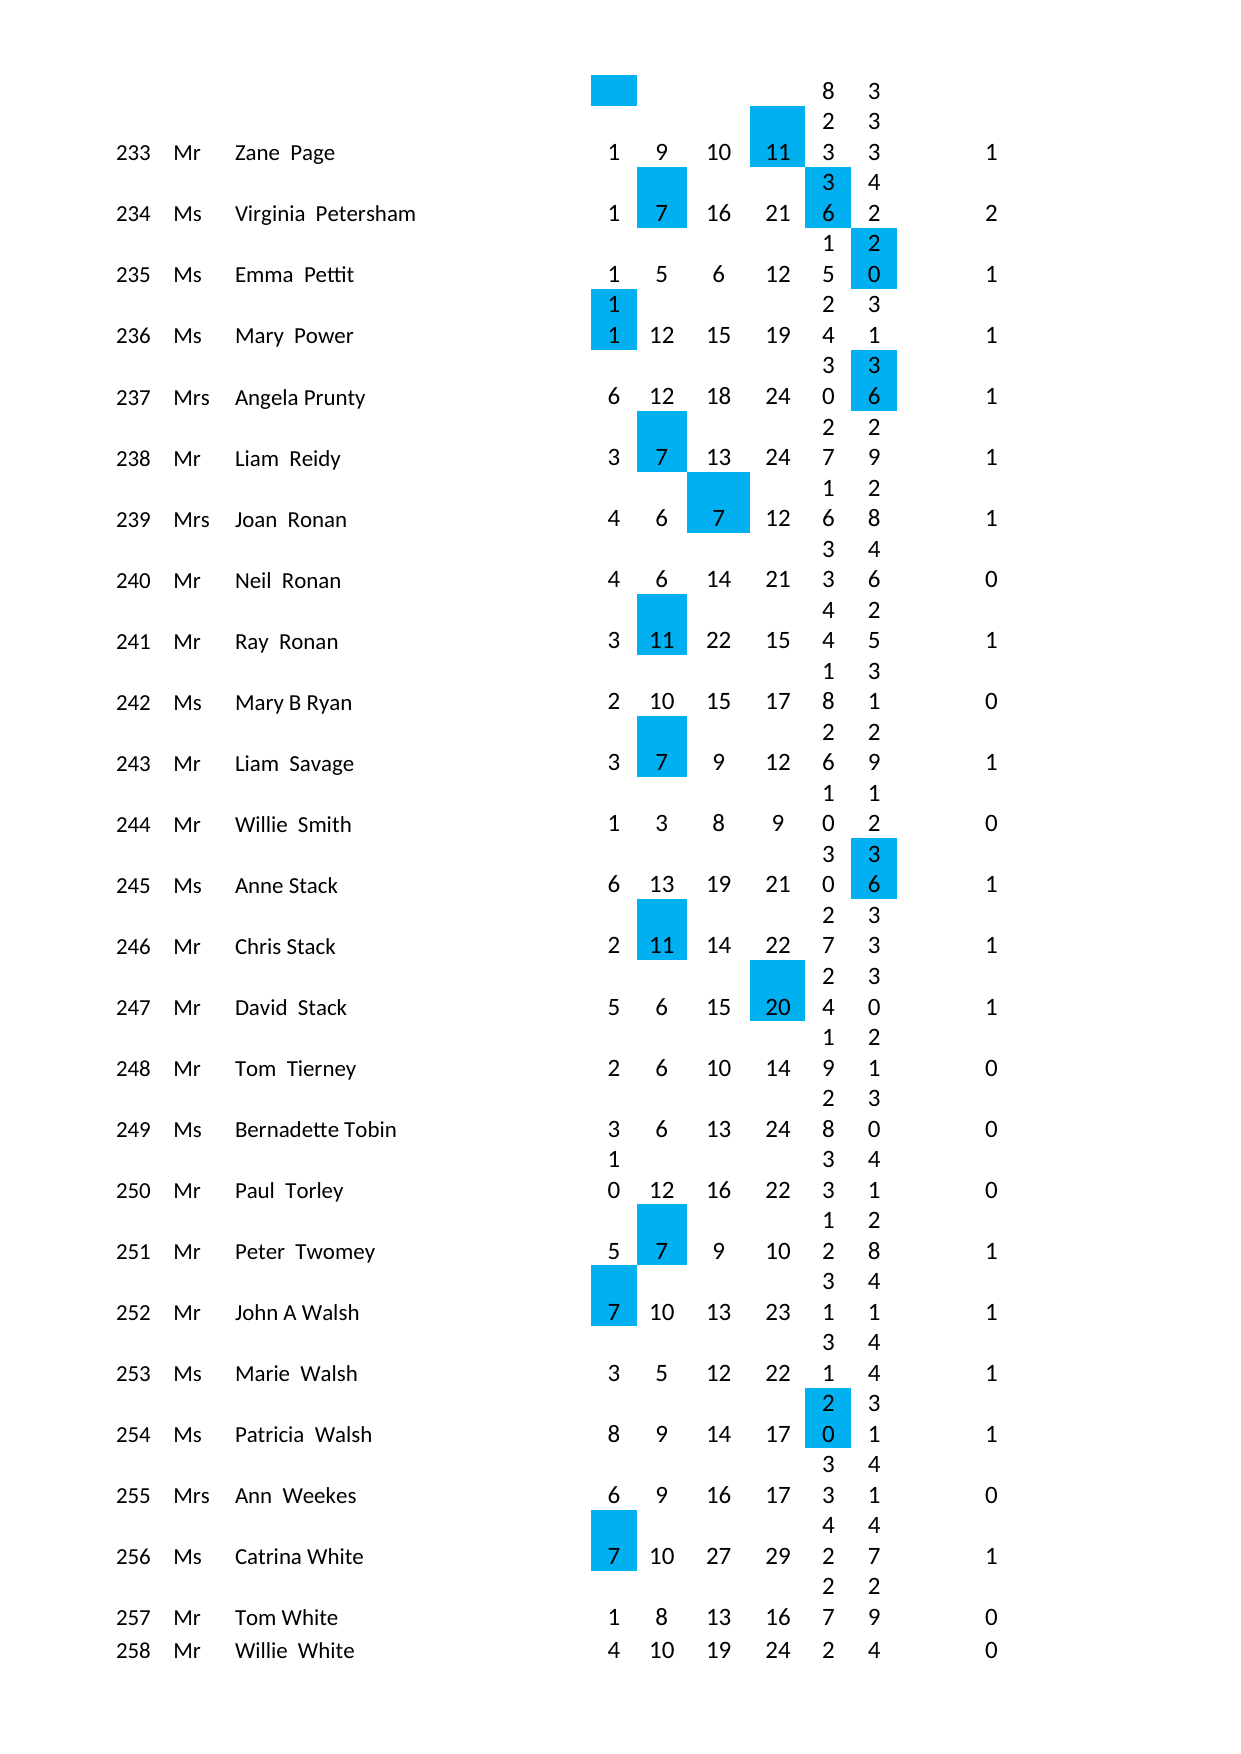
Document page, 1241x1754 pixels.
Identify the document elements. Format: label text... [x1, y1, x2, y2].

table_cell Mr [162, 1143, 223, 1204]
table_cell 1 [954, 960, 1028, 1021]
table_cell Virginia Petersham [224, 167, 591, 228]
table_cell 27 [687, 1510, 750, 1571]
table_cell [591, 75, 637, 106]
table_cell 19 [687, 1632, 750, 1664]
table_cell Tom White [224, 1571, 591, 1632]
table_cell 23 [750, 1265, 805, 1326]
table_cell Mr [162, 1632, 223, 1664]
table_cell 7 [637, 411, 687, 472]
table_cell 1 [954, 228, 1028, 289]
table_cell 27 [805, 899, 851, 960]
table_cell 10 [750, 1204, 805, 1265]
table_cell 41 [851, 1449, 897, 1509]
table_cell 15 [687, 960, 750, 1021]
table_cell Ms [162, 167, 223, 228]
table_cell 1 [954, 289, 1028, 350]
table_cell 14 [750, 1021, 805, 1082]
table_cell Chris Stack [224, 899, 591, 960]
table_cell 13 [637, 838, 687, 899]
table_cell 240 [85, 533, 162, 594]
table_cell 14 [687, 533, 750, 594]
table_cell Catrina White [224, 1510, 591, 1571]
table_cell 36 [851, 350, 897, 411]
table_cell 7 [637, 1204, 687, 1265]
table_cell Emma Pettit [224, 228, 591, 289]
table_cell 15 [805, 228, 851, 289]
table_cell 6 [637, 472, 687, 533]
table_cell 11 [637, 899, 687, 960]
table_cell [897, 75, 954, 106]
table_cell [897, 716, 954, 777]
table_cell 4 [591, 472, 637, 533]
table_cell 3 [591, 1082, 637, 1143]
table_cell 16 [687, 1449, 750, 1509]
table_cell [897, 1571, 954, 1632]
table_cell 245 [85, 838, 162, 899]
table_cell 8 [687, 777, 750, 838]
table_cell 44 [851, 1326, 897, 1387]
table_cell 42 [851, 167, 897, 228]
table_cell 20 [750, 960, 805, 1021]
table_cell 17 [750, 1449, 805, 1509]
table_cell 1 [954, 106, 1028, 167]
table_cell 246 [85, 899, 162, 960]
table_cell 247 [85, 960, 162, 1021]
table_cell 28 [851, 1204, 897, 1265]
table_cell 9 [750, 777, 805, 838]
table_cell 10 [687, 106, 750, 167]
table_cell Joan Ronan [224, 472, 591, 533]
table_cell 13 [687, 1082, 750, 1143]
table_cell 7 [637, 167, 687, 228]
table_cell 10 [637, 1510, 687, 1571]
table_cell Mr [162, 960, 223, 1021]
table_cell 22 [687, 594, 750, 655]
table_cell Mr [162, 106, 223, 167]
table_cell 29 [851, 716, 897, 777]
table_cell [897, 1082, 954, 1143]
table_cell 254 [85, 1388, 162, 1448]
table_cell 19 [805, 1021, 851, 1082]
table_cell 18 [805, 655, 851, 716]
table_cell Anne Stack [224, 838, 591, 899]
table_cell 253 [85, 1326, 162, 1387]
table_cell 7 [591, 1265, 637, 1326]
table_cell 44 [805, 594, 851, 655]
table_cell 21 [750, 838, 805, 899]
table_cell 22 [750, 1326, 805, 1387]
table_cell Mary B Ryan [224, 655, 591, 716]
table_cell 0 [954, 1632, 1028, 1664]
table_cell 3 [851, 75, 897, 106]
table_cell Ms [162, 1082, 223, 1143]
table_cell 24 [750, 350, 805, 411]
table_cell 9 [687, 1204, 750, 1265]
table_cell 3 [637, 777, 687, 838]
table_cell 3 [591, 411, 637, 472]
table_cell Ray Ronan [224, 594, 591, 655]
table_cell 258 [85, 1632, 162, 1664]
table_cell 47 [851, 1510, 897, 1571]
table_cell Mr [162, 716, 223, 777]
table_cell Willie Smith [224, 777, 591, 838]
table_cell 11 [591, 289, 637, 350]
table_cell 9 [637, 1388, 687, 1448]
table_cell 9 [687, 716, 750, 777]
table_cell 13 [687, 1571, 750, 1632]
table_cell 2 [805, 1632, 851, 1664]
table_cell 241 [85, 594, 162, 655]
table_cell [897, 1021, 954, 1082]
table_cell Mr [162, 1571, 223, 1632]
table_cell Tom Tierney [224, 1021, 591, 1082]
table_cell 1 [954, 1326, 1028, 1387]
table_cell 10 [591, 1143, 637, 1204]
table_cell [897, 350, 954, 411]
table_cell [750, 75, 805, 106]
table_cell 1 [954, 472, 1028, 533]
table_cell 19 [687, 838, 750, 899]
table_cell [897, 1510, 954, 1571]
table_cell [897, 533, 954, 594]
table_cell 6 [637, 960, 687, 1021]
table_cell 5 [591, 1204, 637, 1265]
table_cell Bernadette Tobin [224, 1082, 591, 1143]
table_cell Mrs [162, 472, 223, 533]
table_cell 1 [954, 899, 1028, 960]
table_cell Ms [162, 838, 223, 899]
table_cell 10 [687, 1021, 750, 1082]
table_cell Ms [162, 289, 223, 350]
table_cell 2 [591, 899, 637, 960]
table_cell 6 [591, 350, 637, 411]
table_cell 12 [750, 228, 805, 289]
table_cell 22 [750, 1143, 805, 1204]
table_cell [687, 75, 750, 106]
table_cell 33 [851, 106, 897, 167]
table_cell Mr [162, 1021, 223, 1082]
table_cell 5 [637, 1326, 687, 1387]
table_cell 24 [805, 960, 851, 1021]
table_cell [897, 594, 954, 655]
table_cell [897, 289, 954, 350]
table_cell Mr [162, 1204, 223, 1265]
table_cell 46 [851, 533, 897, 594]
table_cell 24 [750, 411, 805, 472]
table_cell 3 [591, 1326, 637, 1387]
table_cell 19 [750, 289, 805, 350]
table_cell [85, 75, 162, 106]
table_cell 2 [954, 167, 1028, 228]
table_cell 28 [851, 472, 897, 533]
table_cell Mr [162, 1265, 223, 1326]
table_cell 31 [805, 1265, 851, 1326]
table_cell Mrs [162, 1449, 223, 1509]
table_cell 27 [805, 411, 851, 472]
table_cell 1 [954, 838, 1028, 899]
table_cell [897, 838, 954, 899]
table_cell John A Walsh [224, 1265, 591, 1326]
table_cell 7 [591, 1510, 637, 1571]
table_cell 6 [637, 1082, 687, 1143]
table_cell 24 [750, 1632, 805, 1664]
table_cell 242 [85, 655, 162, 716]
table_cell Marie Walsh [224, 1326, 591, 1387]
table_cell [897, 167, 954, 228]
table_cell 33 [805, 1143, 851, 1204]
table_cell 233 [85, 106, 162, 167]
table_cell 1 [591, 777, 637, 838]
table_cell 1 [591, 106, 637, 167]
table_cell 1 [591, 1571, 637, 1632]
table_cell 26 [805, 716, 851, 777]
table_cell [897, 1388, 954, 1448]
table_cell David Stack [224, 960, 591, 1021]
table_cell 12 [750, 472, 805, 533]
table_cell 23 [805, 106, 851, 167]
table_cell 9 [637, 1449, 687, 1509]
table_cell 21 [851, 1021, 897, 1082]
table_cell [897, 106, 954, 167]
table_cell Ms [162, 1510, 223, 1571]
table_cell 42 [805, 1510, 851, 1571]
table_cell 16 [687, 167, 750, 228]
table_cell 36 [851, 838, 897, 899]
table_cell 4 [851, 1632, 897, 1664]
table_cell 10 [805, 777, 851, 838]
table_cell 249 [85, 1082, 162, 1143]
table_cell 20 [805, 1388, 851, 1448]
table_cell 41 [851, 1265, 897, 1326]
table_cell Mr [162, 899, 223, 960]
table_cell 10 [637, 1632, 687, 1664]
table_cell [224, 75, 591, 106]
table_cell 29 [750, 1510, 805, 1571]
table_cell 17 [750, 655, 805, 716]
table_cell 17 [750, 1388, 805, 1448]
table_cell 33 [805, 1449, 851, 1509]
table_cell 20 [851, 228, 897, 289]
table_cell 257 [85, 1571, 162, 1632]
table_cell 14 [687, 1388, 750, 1448]
table_cell [897, 472, 954, 533]
table_cell 29 [851, 411, 897, 472]
table_cell 12 [637, 289, 687, 350]
table_cell 1 [954, 1204, 1028, 1265]
table_cell [162, 75, 223, 106]
table_cell [897, 777, 954, 838]
table_cell Peter Twomey [224, 1204, 591, 1265]
table_cell [897, 1449, 954, 1509]
table_cell [897, 1265, 954, 1326]
table_cell 3 [591, 594, 637, 655]
table_cell 9 [637, 106, 687, 167]
table_cell 243 [85, 716, 162, 777]
table_cell 33 [805, 533, 851, 594]
table_cell 255 [85, 1449, 162, 1509]
table_cell 237 [85, 350, 162, 411]
table_cell 6 [637, 1021, 687, 1082]
table_cell Ms [162, 1326, 223, 1387]
table_cell 0 [954, 1021, 1028, 1082]
table_cell [897, 960, 954, 1021]
table_cell Mr [162, 777, 223, 838]
table_cell [897, 1204, 954, 1265]
table_cell Neil Ronan [224, 533, 591, 594]
table_cell 1 [954, 1265, 1028, 1326]
table_cell 6 [637, 533, 687, 594]
table_cell 12 [637, 350, 687, 411]
table_cell Angela Prunty [224, 350, 591, 411]
table_cell Mr [162, 533, 223, 594]
table_cell 1 [954, 716, 1028, 777]
table_cell Mr [162, 411, 223, 472]
table_cell 16 [687, 1143, 750, 1204]
table_cell 14 [687, 899, 750, 960]
table_cell 30 [851, 1082, 897, 1143]
table_cell 234 [85, 167, 162, 228]
table_cell Ms [162, 655, 223, 716]
table_cell 248 [85, 1021, 162, 1082]
table_cell [637, 75, 687, 106]
table_cell 0 [954, 1571, 1028, 1632]
table_cell [897, 1326, 954, 1387]
table_cell 18 [687, 350, 750, 411]
table_cell 12 [637, 1143, 687, 1204]
table_cell 31 [805, 1326, 851, 1387]
table_cell 12 [851, 777, 897, 838]
table_cell 6 [687, 228, 750, 289]
table_cell Mr [162, 594, 223, 655]
table_cell [897, 899, 954, 960]
table_cell Patricia Walsh [224, 1388, 591, 1448]
table_cell 41 [851, 1143, 897, 1204]
table_cell 7 [637, 716, 687, 777]
table_cell 27 [805, 1571, 851, 1632]
table_cell 4 [591, 533, 637, 594]
table_cell 13 [687, 1265, 750, 1326]
table_cell 16 [750, 1571, 805, 1632]
table_cell 11 [750, 106, 805, 167]
table_cell 1 [591, 228, 637, 289]
table_cell 1 [954, 350, 1028, 411]
table_cell Willie White [224, 1632, 591, 1664]
table_cell 5 [591, 960, 637, 1021]
table_cell 7 [687, 472, 750, 533]
table_cell 4 [591, 1632, 637, 1664]
table_cell 21 [750, 533, 805, 594]
table_cell 10 [637, 655, 687, 716]
table_cell 6 [591, 1449, 637, 1509]
table_cell 12 [805, 1204, 851, 1265]
table_cell 239 [85, 472, 162, 533]
table_cell 250 [85, 1143, 162, 1204]
table_cell 1 [954, 1510, 1028, 1571]
table_cell 13 [687, 411, 750, 472]
table_cell 3 [591, 716, 637, 777]
table_cell 0 [954, 533, 1028, 594]
table_cell 24 [805, 289, 851, 350]
table_cell 29 [851, 1571, 897, 1632]
table_cell 15 [687, 289, 750, 350]
table_cell 30 [805, 838, 851, 899]
table_cell 0 [954, 1449, 1028, 1509]
table_cell 236 [85, 289, 162, 350]
table_cell 2 [591, 1021, 637, 1082]
table_cell 28 [805, 1082, 851, 1143]
table_cell 2 [591, 655, 637, 716]
table_cell 5 [637, 228, 687, 289]
table_cell 6 [591, 838, 637, 899]
table_cell 0 [954, 1143, 1028, 1204]
table_cell 21 [750, 167, 805, 228]
table_cell 33 [851, 899, 897, 960]
table_cell 256 [85, 1510, 162, 1571]
table_cell 244 [85, 777, 162, 838]
table_cell 30 [851, 960, 897, 1021]
table_cell 16 [805, 472, 851, 533]
table_cell Mary Power [224, 289, 591, 350]
table_cell 8 [591, 1388, 637, 1448]
table_cell Zane Page [224, 106, 591, 167]
table_cell 24 [750, 1082, 805, 1143]
table_cell 10 [637, 1265, 687, 1326]
table_cell 8 [637, 1571, 687, 1632]
table_cell Ms [162, 1388, 223, 1448]
table_cell Ms [162, 228, 223, 289]
table_cell 252 [85, 1265, 162, 1326]
table_cell [897, 228, 954, 289]
table_cell Liam Savage [224, 716, 591, 777]
table_cell 0 [954, 777, 1028, 838]
table_cell 12 [687, 1326, 750, 1387]
table_cell 1 [954, 594, 1028, 655]
table_cell Paul Torley [224, 1143, 591, 1204]
table_cell 251 [85, 1204, 162, 1265]
table_cell 22 [750, 899, 805, 960]
table_cell 31 [851, 289, 897, 350]
table_cell Mrs [162, 350, 223, 411]
table_cell 15 [687, 655, 750, 716]
table_cell 30 [805, 350, 851, 411]
table_cell 0 [954, 1082, 1028, 1143]
table_cell 25 [851, 594, 897, 655]
table_cell [954, 75, 1028, 106]
table_cell [897, 1632, 954, 1664]
table_cell 11 [637, 594, 687, 655]
table_cell [897, 411, 954, 472]
table_cell [897, 1143, 954, 1204]
table_cell [897, 655, 954, 716]
table_cell 1 [591, 167, 637, 228]
table_cell 1 [954, 411, 1028, 472]
table_cell 235 [85, 228, 162, 289]
table_cell Liam Reidy [224, 411, 591, 472]
table_cell 12 [750, 716, 805, 777]
table_cell 1 [954, 1388, 1028, 1448]
table_cell 0 [954, 655, 1028, 716]
table_cell 31 [851, 655, 897, 716]
table_cell Ann Weekes [224, 1449, 591, 1509]
table_cell 36 [805, 167, 851, 228]
table_cell 238 [85, 411, 162, 472]
table_cell 8 [805, 75, 851, 106]
table_cell 31 [851, 1388, 897, 1448]
table_cell 15 [750, 594, 805, 655]
